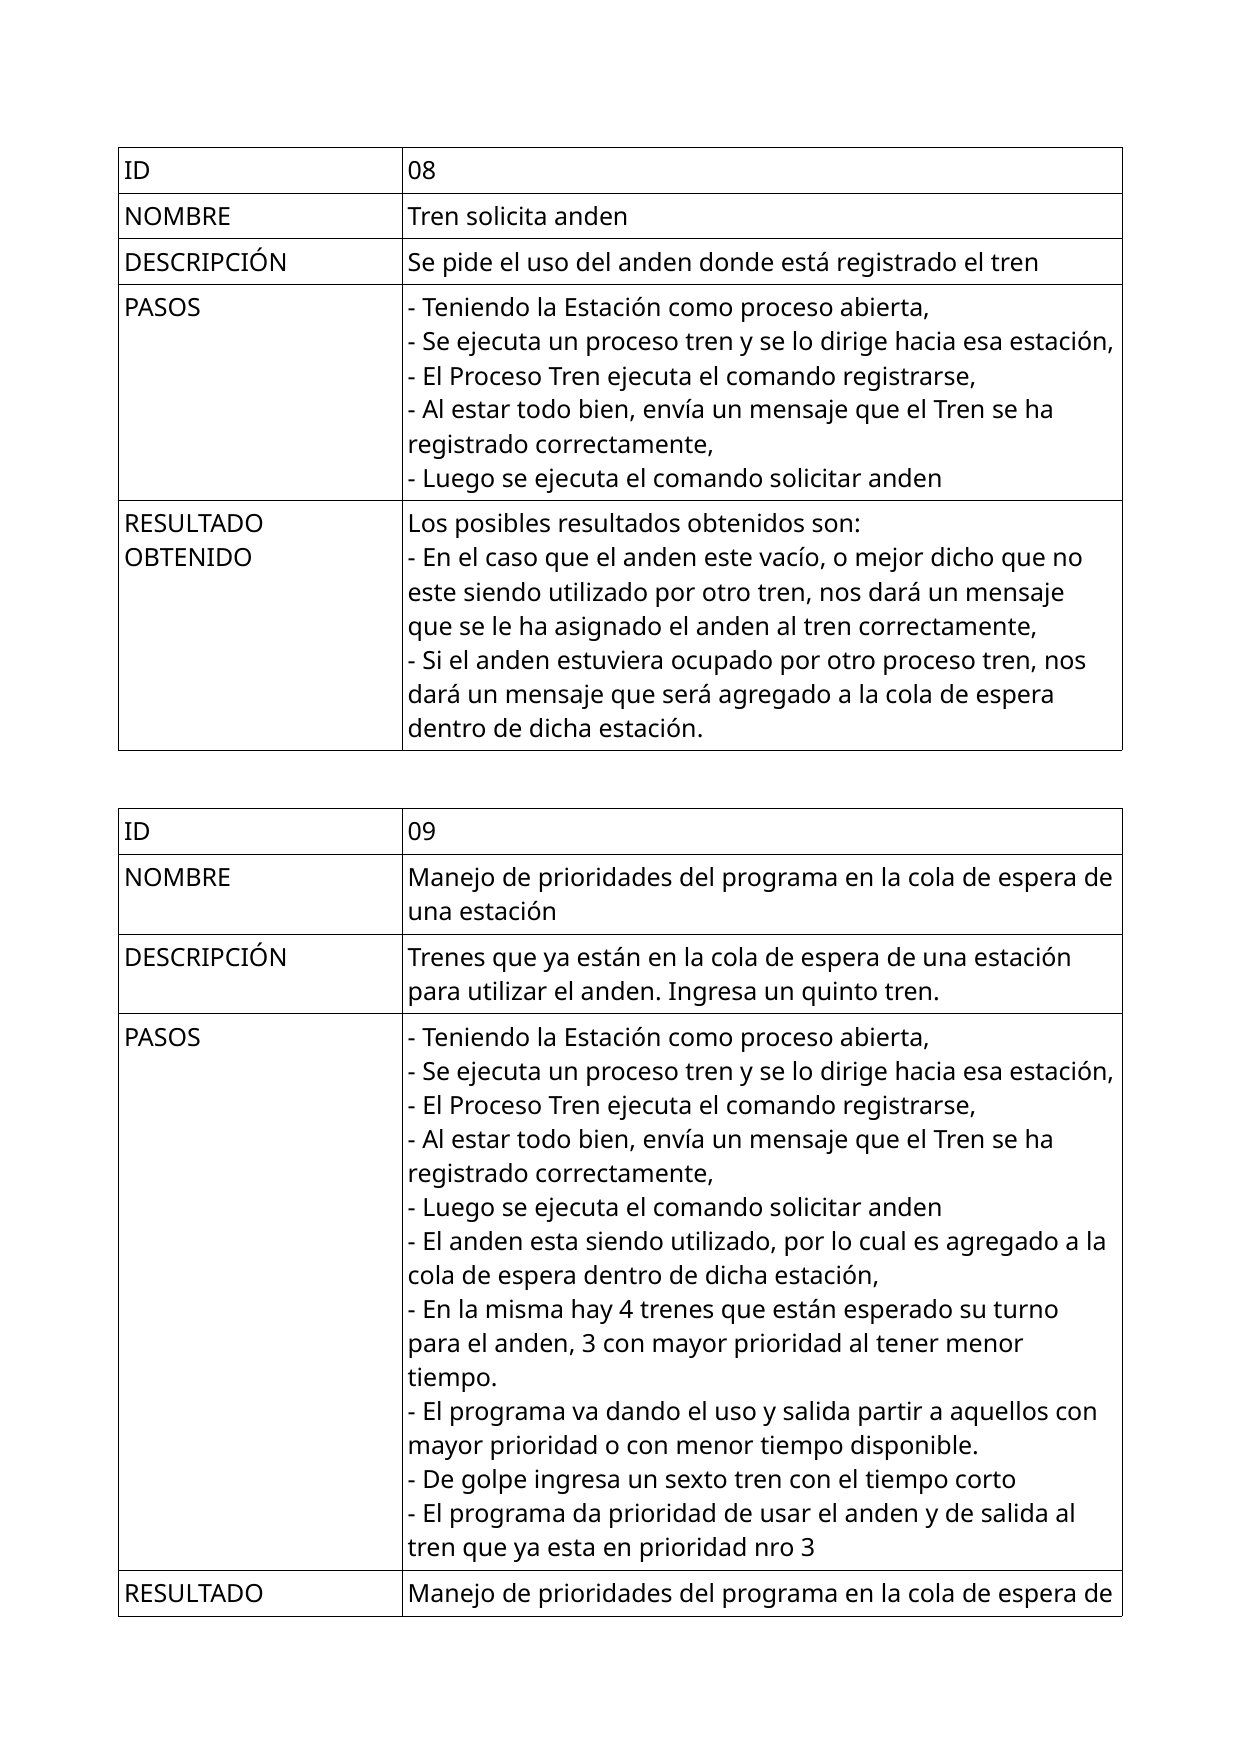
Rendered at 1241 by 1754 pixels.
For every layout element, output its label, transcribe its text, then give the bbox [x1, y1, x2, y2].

table_cell PASOS [119, 1014, 402, 1570]
table_cell RESULTADO OBTENIDO [119, 501, 402, 750]
table_header ID [119, 809, 402, 854]
table_header 08 [403, 148, 1122, 193]
table_header 09 [403, 809, 1122, 854]
table_cell DESCRIPCIÓN [119, 935, 402, 1013]
table_cell Trenes que ya están en la cola de espera de una estación para utilizar el anden. Ingresa un quinto tren. [403, 935, 1122, 1013]
table_cell RESULTADO [119, 1571, 402, 1616]
table_header ID [119, 148, 402, 193]
table_cell NOMBRE [119, 194, 402, 238]
table_cell Manejo de prioridades del programa en la cola de espera de una estación [403, 855, 1122, 933]
table_cell DESCRIPCIÓN [119, 239, 402, 284]
table_cell - Teniendo la Estación como proceso abierta, - Se ejecuta un proceso tren y se lo dirige hacia esa estación, - El Proceso Tren ejecuta el comando registrarse, - Al estar todo bien, envía un mensaje que el Tren se ha registrado correctamente, - Luego se ejecuta el comando solicitar anden - El anden esta siendo utilizado, por lo cual es agregado a la cola de espera dentro de dicha estación, - En la misma hay 4 trenes que están esperado su turno para el anden, 3 con mayor prioridad al tener menor tiempo. - El programa va dando el uso y salida partir a aquellos con mayor prioridad o con menor tiempo disponible. - De golpe ingresa un sexto tren con el tiempo corto - El programa da prioridad de usar el anden y de salida al tren que ya esta en prioridad nro 3 [403, 1014, 1122, 1570]
table_cell PASOS [119, 285, 402, 500]
table_cell Se pide el uso del anden donde está registrado el tren [403, 239, 1122, 284]
table_cell - Teniendo la Estación como proceso abierta, - Se ejecuta un proceso tren y se lo dirige hacia esa estación, - El Proceso Tren ejecuta el comando registrarse, - Al estar todo bien, envía un mensaje que el Tren se ha registrado correctamente, - Luego se ejecuta el comando solicitar anden [403, 285, 1122, 500]
table_cell NOMBRE [119, 855, 402, 933]
table_cell Tren solicita anden [403, 194, 1122, 238]
table_cell Los posibles resultados obtenidos son: - En el caso que el anden este vacío, o mejor dicho que no este siendo utilizado por otro tren, nos dará un mensaje que se le ha asignado el anden al tren correctamente, - Si el anden estuviera ocupado por otro proceso tren, nos dará un mensaje que será agregado a la cola de espera dentro de dicha estación. [403, 501, 1122, 750]
table_cell Manejo de prioridades del programa en la cola de espera de [403, 1571, 1122, 1616]
